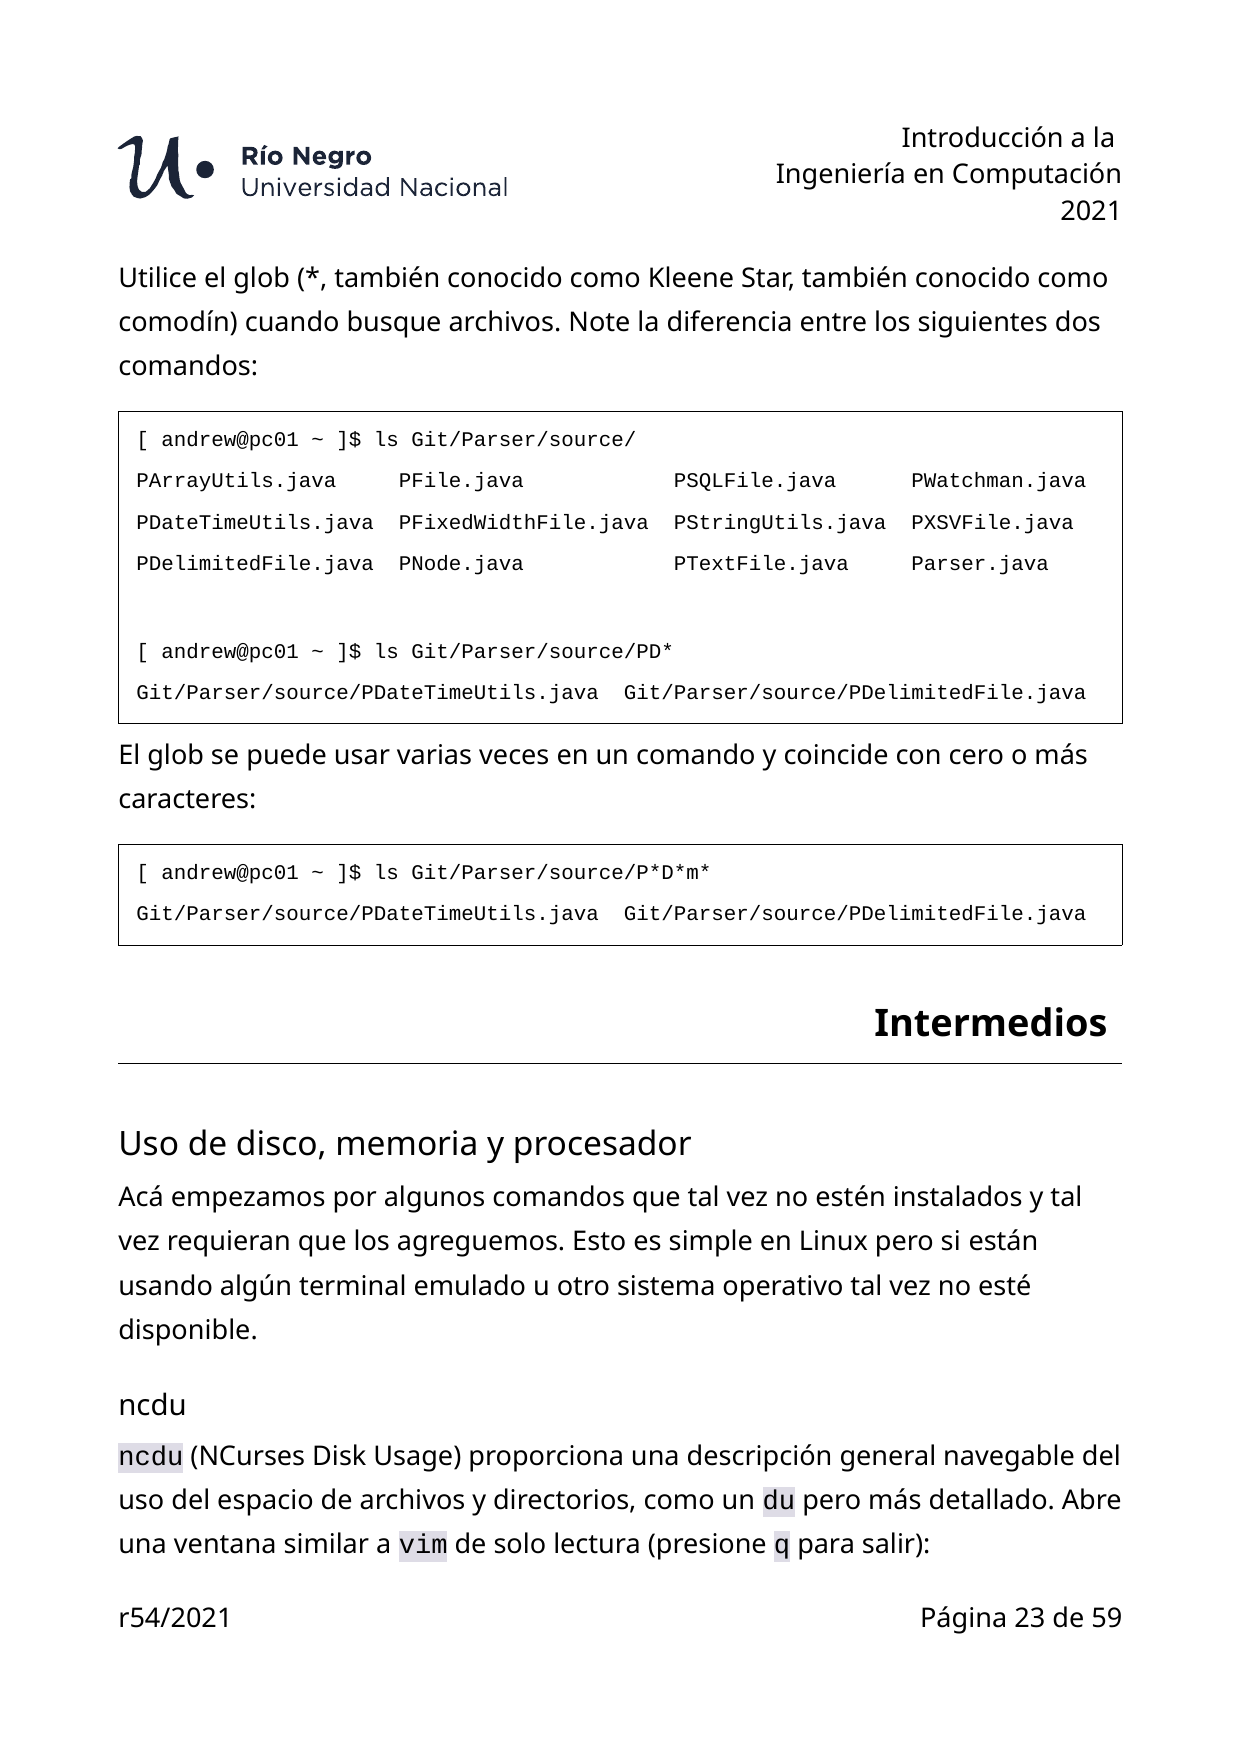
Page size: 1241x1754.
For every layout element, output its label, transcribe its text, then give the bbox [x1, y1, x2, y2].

text PDelimitedFile.java PNode.java PTextFile.java Parser.java [119, 535, 1122, 577]
text El glob se puede usar varias veces en un comando y coincide con cero o más caracteres: [118, 735, 1122, 816]
text Utilice el glob (*, también conocido como Kleene Star, también conocido como comodín) cuando busque archivos. Note la diferencia entre los siguientes dos comandos: [118, 258, 1122, 383]
text Acá empezamos por algunos comandos que tal vez no estén instalados y tal vez requieran que los agreguemos. Esto es simple en Linux pero si están usando algún terminal emulado u otro sistema operativo tal vez no esté disponible. [118, 1178, 1122, 1347]
text Git/Parser/source/PDateTimeUtils.java Git/Parser/source/PDelimitedFile.java [119, 885, 1122, 945]
text Git/Parser/source/PDateTimeUtils.java Git/Parser/source/PDelimitedFile.java [119, 664, 1122, 723]
text [ andrew@pc01 ~ ]$ ls Git/Parser/source/ [119, 412, 1122, 453]
text [ andrew@pc01 ~ ]$ ls Git/Parser/source/PD* [119, 623, 1122, 664]
subtitle Uso de disco, memoria y procesador [118, 1119, 1122, 1165]
text ncdu (NCurses Disk Usage) proporciona una descripción general navegable del uso del espacio de archivos y directorios, como un du pero más detallado. Abre una ventana similar a vim de solo lectura (presione q para salir): [118, 1436, 1122, 1562]
text PArrayUtils.java PFile.java PSQLFile.java PWatchman.java [119, 453, 1122, 494]
subtitle ncdu [118, 1383, 1122, 1423]
text [ andrew@pc01 ~ ]$ ls Git/Parser/source/P*D*m* [119, 845, 1122, 885]
subtitle Intermedios [118, 981, 1122, 1063]
text PDateTimeUtils.java PFixedWidthFile.java PStringUtils.java PXSVFile.java [119, 494, 1122, 535]
